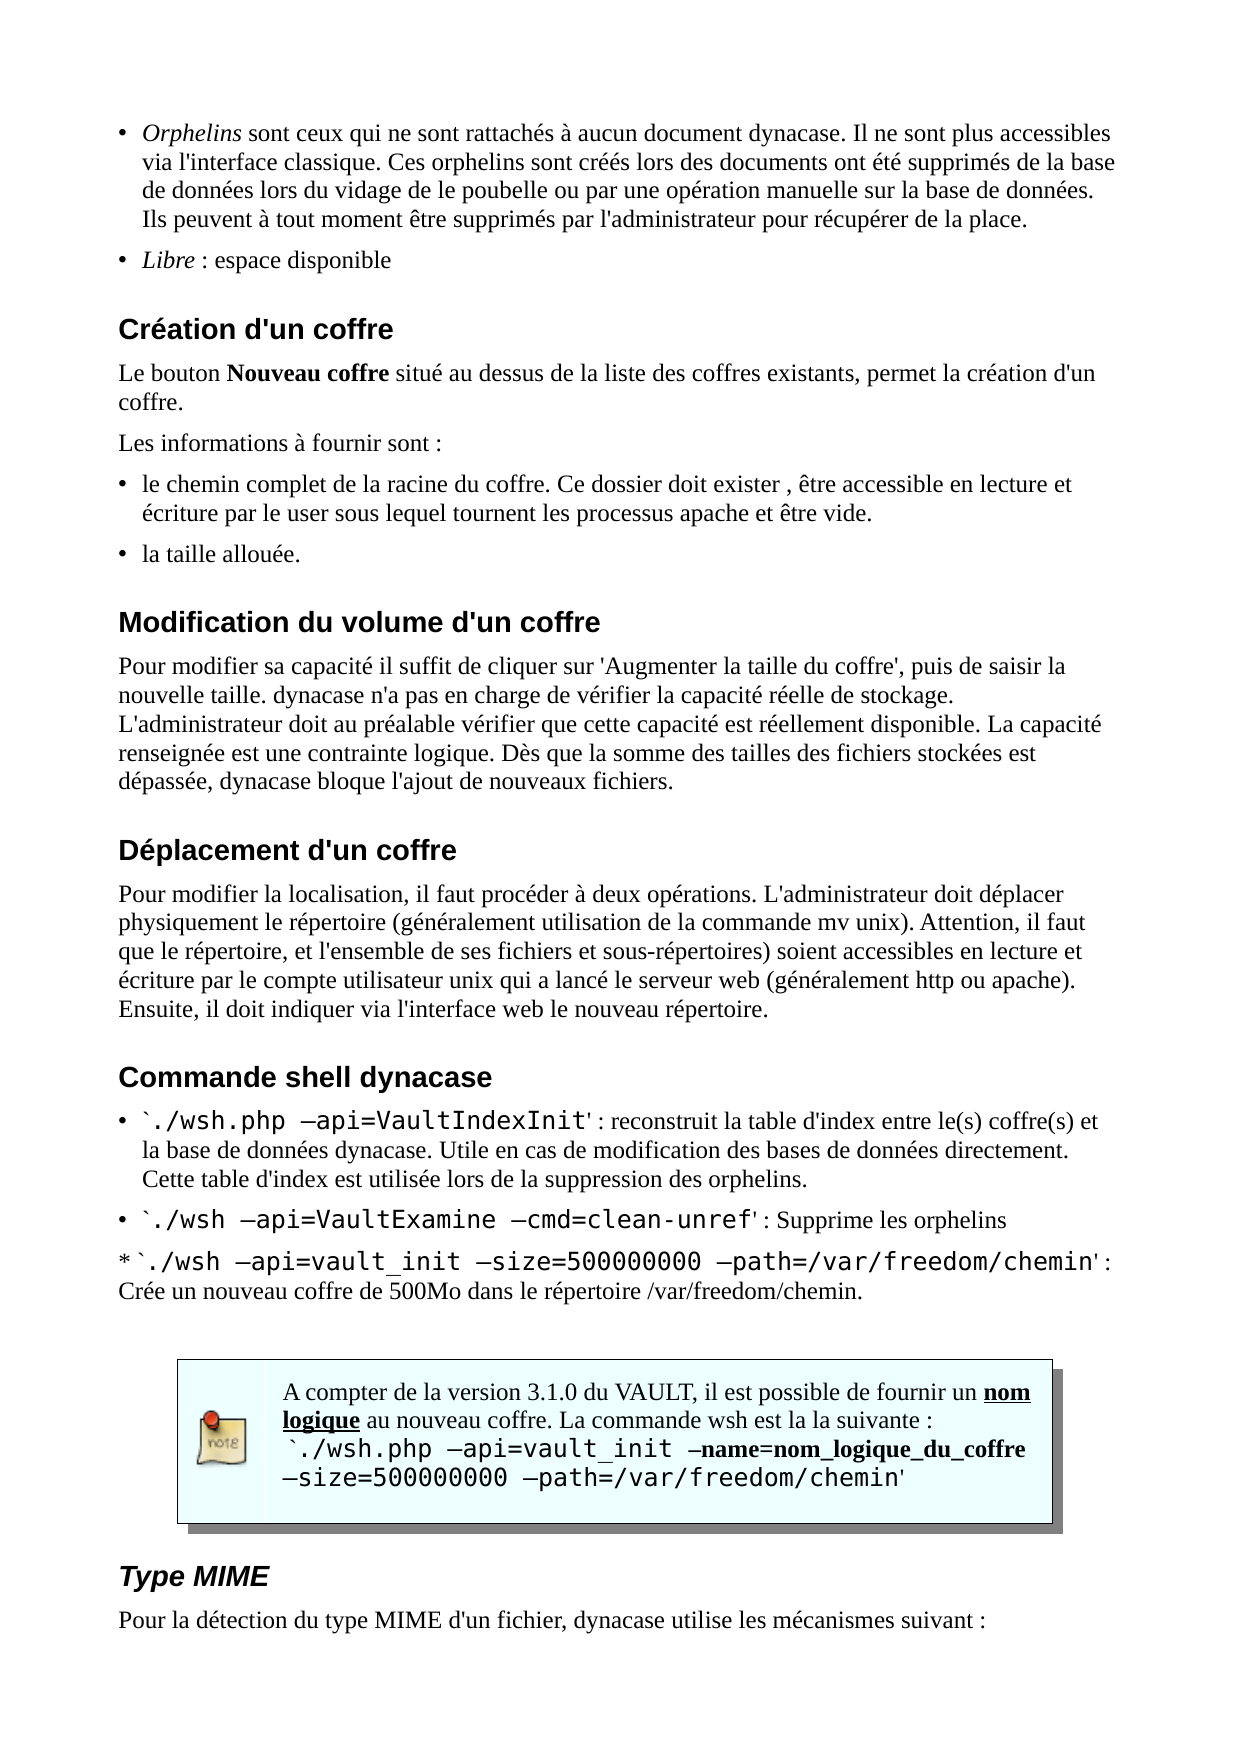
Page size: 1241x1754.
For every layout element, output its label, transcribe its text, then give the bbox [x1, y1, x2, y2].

list la taille allouée. [118, 539, 1122, 568]
table_header [178, 1360, 264, 1523]
list `./wsh –api=VaultExamine –cmd=clean-unref' : Supprime les orphelins [118, 1205, 1122, 1234]
text * `./wsh –api=vault_init –size=500000000 –path=/var/freedom/chemin' : Crée un nouveau coffre de 500Mo dans le répertoire /var/freedom/chemin. [118, 1247, 1122, 1305]
text Pour modifier sa capacité il suffit de cliquer sur 'Augmenter la taille du coffre', puis de saisir la nouvelle taille. dynacase n'a pas en charge de vérifier la capacité réelle de stockage. L'administrateur doit au préalable vérifier que cette capacité est réellement disponible. La capacité renseignée est une contrainte logique. Dès que la somme des tailles des fichiers stockées est dépassée, dynacase bloque l'ajout de nouveaux fichiers. [118, 651, 1122, 795]
picture [183, 1403, 259, 1479]
subtitle Commande shell dynacase [118, 1060, 1122, 1093]
list Orphelins sont ceux qui ne sont rattachés à aucun document dynacase. Il ne sont plus accessibles via l'interface classique. Ces orphelins sont créés lors des documents ont été supprimés de la base de données lors du vidage de le poubelle ou par une opération manuelle sur la base de données. Ils peuvent à tout moment être supprimés par l'administrateur pour récupérer de la place. [118, 118, 1122, 233]
text Les informations à fournir sont : [118, 428, 1122, 457]
subtitle Déplacement d'un coffre [118, 833, 1122, 866]
list Libre : espace disponible [118, 246, 1122, 274]
table_header A compter de la version 3.1.0 du VAULT, il est possible de fournir un nom logique au nouveau coffre. La commande wsh est la la suivante : `./wsh.php –api=vault_init –name=nom_logique_du_coffre –size=500000000 –path=/var/freedom/chemin' [265, 1360, 1052, 1523]
text Le bouton Nouveau coffre situé au dessus de la liste des coffres existants, permet la création d'un coffre. [118, 358, 1122, 415]
subtitle Type MIME [118, 1559, 1122, 1592]
list `./wsh.php –api=VaultIndexInit' : reconstruit la table d'index entre le(s) coffre(s) et la base de données dynacase. Utile en cas de modification des bases de données directement. Cette table d'index est utilisée lors de la suppression des orphelins. [118, 1106, 1122, 1193]
text Pour modifier la localisation, il faut procéder à deux opérations. L'administrateur doit déplacer physiquement le répertoire (généralement utilisation de la commande mv unix). Attention, il faut que le répertoire, et l'ensemble de ses fichiers et sous-répertoires) soient accessibles en lecture et écriture par le compte utilisateur unix qui a lancé le serveur web (généralement http ou apache). Ensuite, il doit indiquer via l'interface web le nouveau répertoire. [118, 879, 1122, 1022]
text Pour la détection du type MIME d'un fichier, dynacase utilise les mécanismes suivant : [118, 1605, 1122, 1633]
list le chemin complet de la racine du coffre. Ce dossier doit exister , être accessible en lecture et écriture par le user sous lequel tournent les processus apache et être vide. [118, 469, 1122, 527]
subtitle Modification du volume d'un coffre [118, 605, 1122, 639]
subtitle Création d'un coffre [118, 312, 1122, 345]
